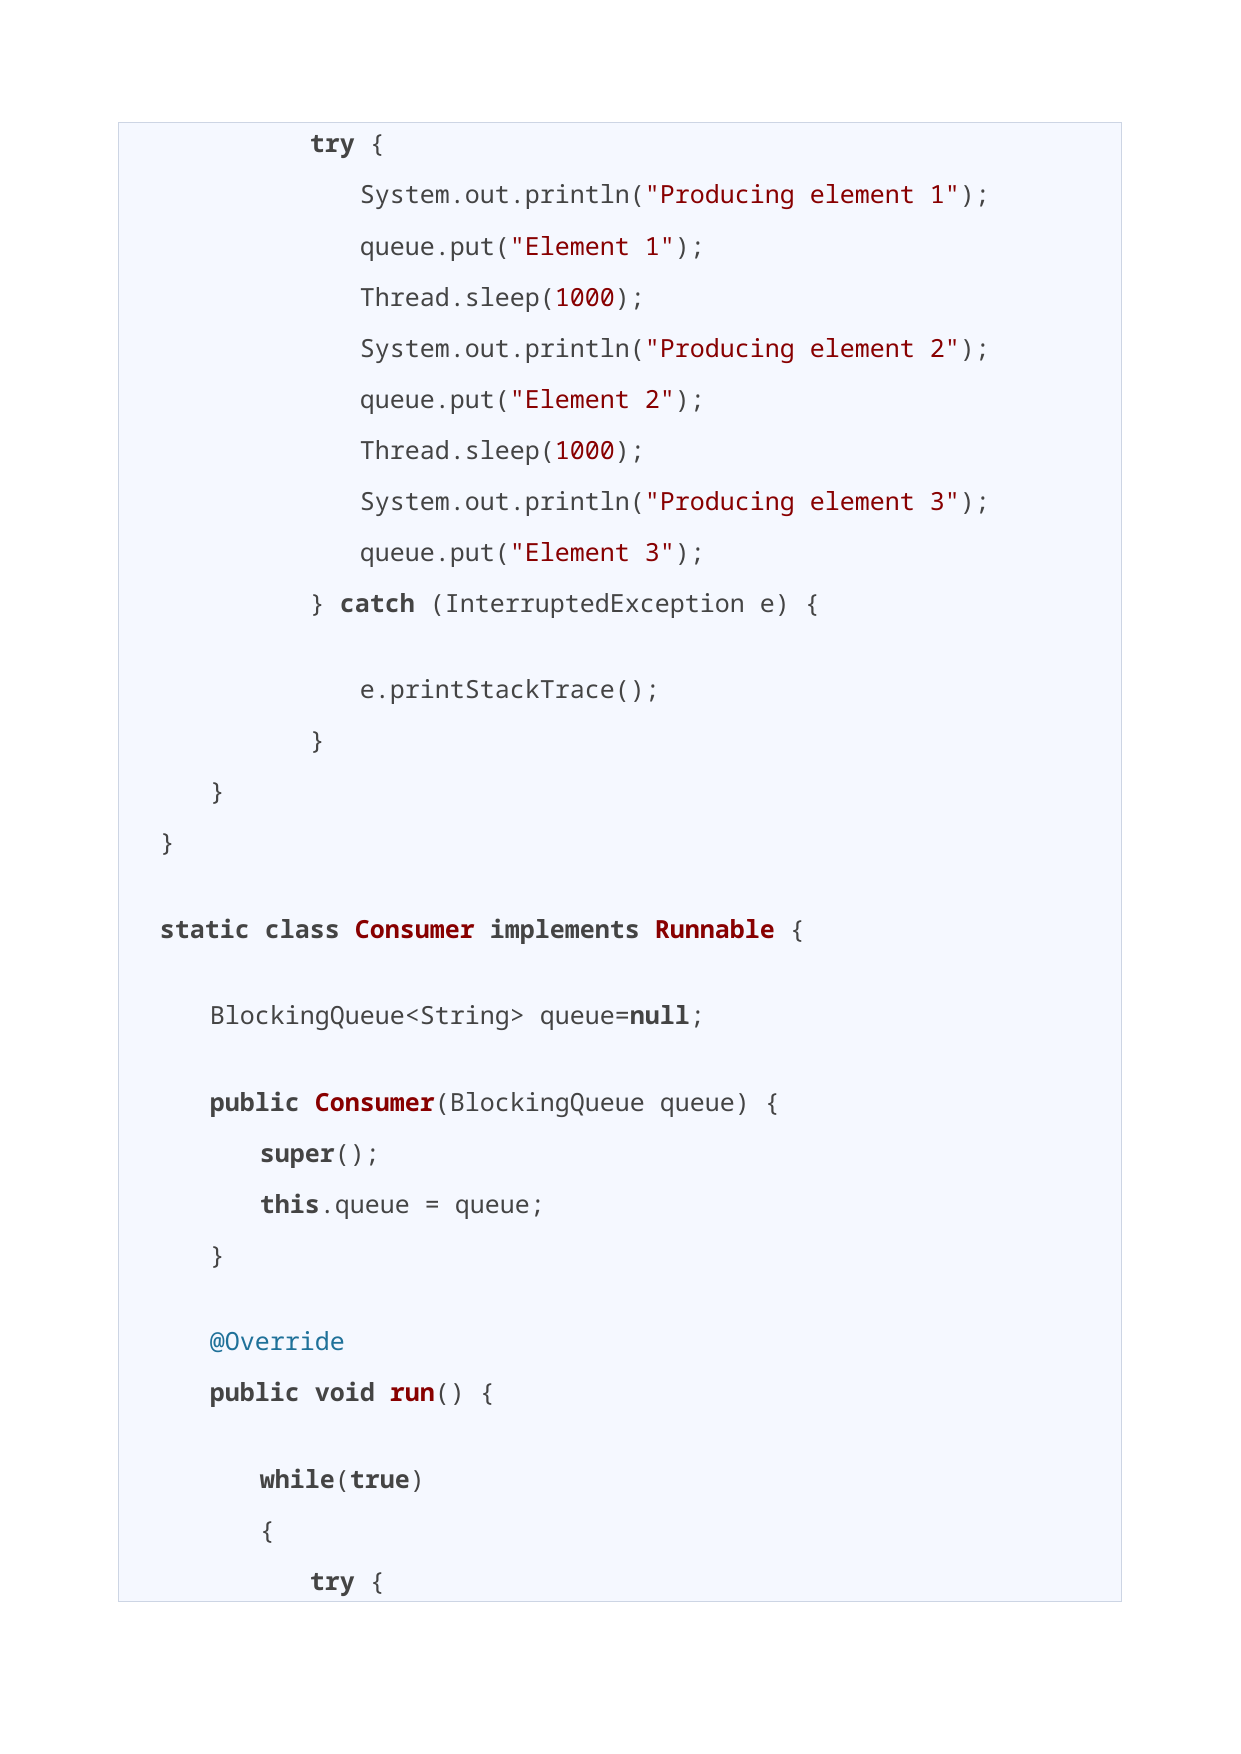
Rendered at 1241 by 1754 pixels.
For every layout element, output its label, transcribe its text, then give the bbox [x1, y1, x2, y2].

text @Override [119, 1320, 1121, 1358]
text try { [119, 123, 1121, 160]
text queue.put("Element 3"); [119, 530, 1121, 568]
text queue.put("Element 2"); [119, 377, 1121, 415]
text BlockingQueue<String> queue=null; [119, 994, 1121, 1032]
text while(true) [119, 1457, 1121, 1496]
text Thread.sleep(1000); [119, 428, 1121, 466]
text { [119, 1508, 1121, 1547]
text static class Consumer implements Runnable { [119, 907, 1121, 946]
text e.printStackTrace(); [119, 668, 1121, 706]
text } [119, 770, 1121, 808]
text super(); [119, 1131, 1121, 1169]
text public void run() { [119, 1371, 1121, 1409]
text System.out.println("Producing element 3"); [119, 479, 1121, 517]
text this.queue = queue; [119, 1182, 1121, 1221]
text queue.put("Element 1"); [119, 224, 1121, 262]
text try { [119, 1559, 1121, 1601]
text } [119, 821, 1121, 859]
text } [119, 1233, 1121, 1272]
text System.out.println("Producing element 1"); [119, 173, 1121, 211]
text } catch (InterruptedException e) { [119, 581, 1121, 619]
text } [119, 719, 1121, 757]
text public Consumer(BlockingQueue queue) { [119, 1080, 1121, 1118]
text System.out.println("Producing element 2"); [119, 326, 1121, 364]
text Thread.sleep(1000); [119, 275, 1121, 313]
